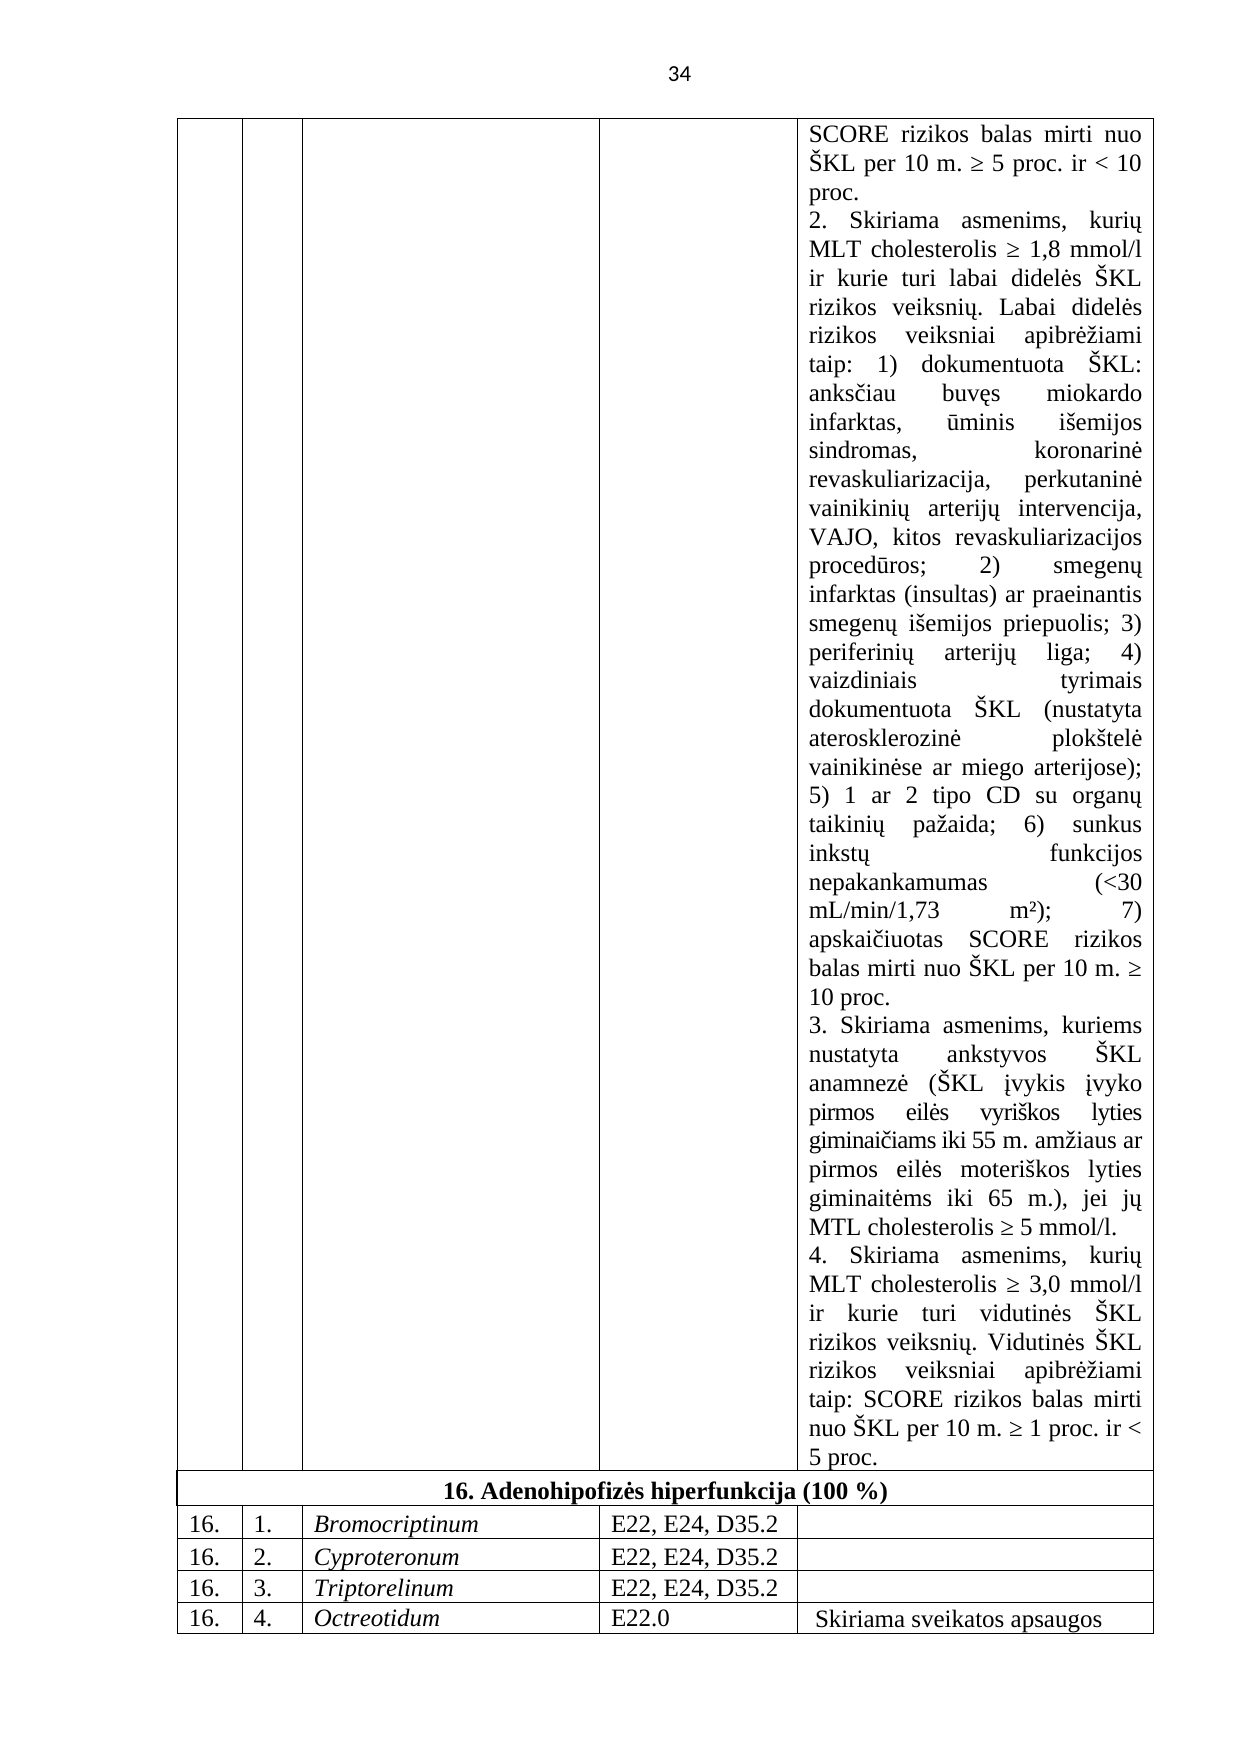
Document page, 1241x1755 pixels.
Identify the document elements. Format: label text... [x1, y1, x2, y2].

table_cell 16. Adenohipofizės hiperfunkcija (100 %) [178, 1471, 1153, 1505]
table_cell 16. [178, 1603, 242, 1633]
table_cell [243, 119, 302, 1470]
table_cell [798, 1506, 1153, 1538]
table_cell [600, 119, 797, 1470]
table_cell [303, 119, 599, 1470]
table_cell 16. [178, 1571, 242, 1602]
table_cell [178, 119, 242, 1470]
table_cell E22, E24, D35.2 [600, 1539, 797, 1570]
table_cell E22, E24, D35.2 [600, 1571, 797, 1602]
table_cell Skiriama sveikatos apsaugos [798, 1603, 1153, 1633]
table_cell 16. [178, 1506, 242, 1538]
table_cell E22, E24, D35.2 [600, 1506, 797, 1538]
table_cell Cyproteronum [303, 1539, 599, 1570]
table_cell [798, 1539, 1153, 1570]
table_cell Bromocriptinum [303, 1506, 599, 1538]
table_cell E22.0 [600, 1603, 797, 1633]
table_cell 3. [243, 1571, 302, 1602]
table_cell SCORE rizikos balas mirti nuo ŠKL per 10 m. ≥ 5 proc. ir < 10 proc. 2. Skiriama asmenims, kurių MLT cholesterolis ≥ 1,8 mmol/l ir kurie turi labai didelės ŠKL rizikos veiksnių. Labai didelės rizikos veiksniai apibrėžiami taip: 1) dokumentuota ŠKL: anksčiau buvęs miokardo infarktas, ūminis išemijos sindromas, koronarinė revaskuliarizacija, perkutaninė vainikinių arterijų intervencija, VAJO, kitos revaskuliarizacijos procedūros; 2) smegenų infarktas (insultas) ar praeinantis smegenų išemijos priepuolis; 3) periferinių arterijų liga; 4) vaizdiniais tyrimais dokumentuota ŠKL (nustatyta aterosklerozinė plokštelė vainikinėse ar miego arterijose); 5) 1 ar 2 tipo CD su organų taikinių pažaida; 6) sunkus inkstų funkcijos nepakankamumas (<30 mL/min/1,73 m²); 7) apskaičiuotas SCORE rizikos balas mirti nuo ŠKL per 10 m. ≥ 10 proc. 3. Skiriama asmenims, kuriems nustatyta ankstyvos ŠKL anamnezė (ŠKL įvykis įvyko pirmos eilės vyriškos lyties giminaičiams iki 55 m. amžiaus ar pirmos eilės moteriškos lyties giminaitėms iki 65 m.), jei jų MTL cholesterolis ≥ 5 mmol/l. 4. Skiriama asmenims, kurių MLT cholesterolis ≥ 3,0 mmol/l ir kurie turi vidutinės ŠKL rizikos veiksnių. Vidutinės ŠKL rizikos veiksniai apibrėžiami taip: SCORE rizikos balas mirti nuo ŠKL per 10 m. ≥ 1 proc. ir < 5 proc. [798, 119, 1153, 1470]
table_cell 16. [178, 1539, 242, 1570]
table_cell 1. [243, 1506, 302, 1538]
table_cell [798, 1571, 1153, 1602]
table_cell 2. [243, 1539, 302, 1570]
table_cell Triptorelinum [303, 1571, 599, 1602]
table_cell 4. [243, 1603, 302, 1633]
table_cell Octreotidum [303, 1603, 599, 1633]
